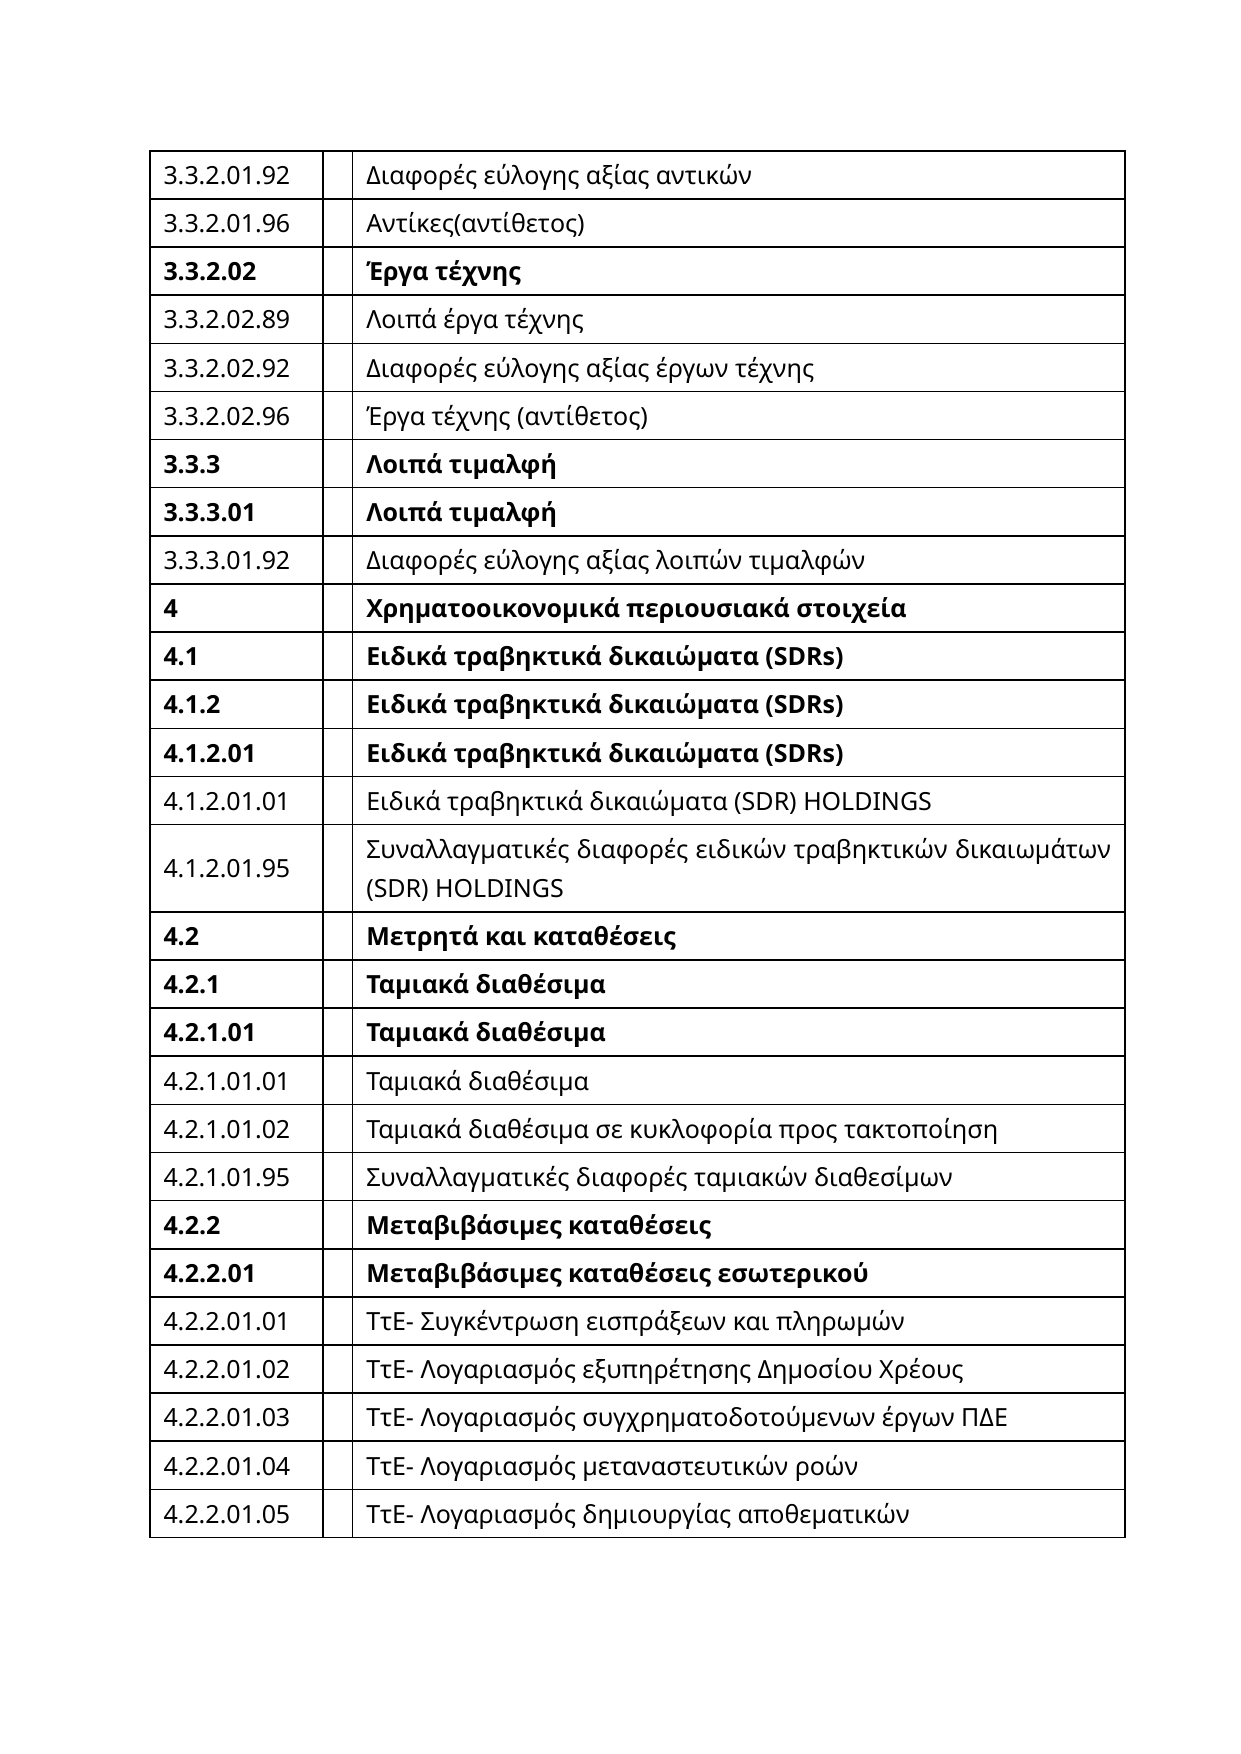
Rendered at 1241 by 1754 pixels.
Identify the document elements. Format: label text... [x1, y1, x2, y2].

table_cell ΤτΕ- Λογαριασμός δημιουργίας αποθεματικών [353, 1490, 1124, 1537]
table_cell Διαφορές εύλογης αξίας έργων τέχνης [353, 344, 1124, 391]
table_cell Ταμιακά διαθέσιμα [353, 961, 1124, 1007]
table_cell 4.2.2.01.02 [151, 1346, 322, 1392]
table_cell [324, 1201, 352, 1248]
table_cell ΤτΕ- Συγκέντρωση εισπράξεων και πληρωμών [353, 1298, 1124, 1344]
table_cell Συναλλαγματικές διαφορές ειδικών τραβηκτικών δικαιωμάτων (SDR) HOLDINGS [353, 825, 1124, 911]
table_cell Αντίκες(αντίθετος) [353, 200, 1124, 246]
table_cell Χρηματοοικονομικά περιουσιακά στοιχεία [353, 585, 1124, 631]
table_cell Ειδικά τραβηκτικά δικαιώματα (SDRs) [353, 633, 1124, 679]
table_cell Λοιπά τιμαλφή [353, 488, 1124, 535]
table_cell 4.2.1.01.02 [151, 1105, 322, 1152]
table_cell [324, 392, 352, 439]
table_cell [324, 1057, 352, 1103]
table_cell [324, 961, 352, 1007]
table_cell [324, 825, 352, 911]
table_cell [324, 777, 352, 824]
table_cell Μετρητά και καταθέσεις [353, 913, 1124, 959]
table_cell [324, 1009, 352, 1055]
table_cell 3.3.2.02 [151, 248, 322, 294]
table_cell 4.2.1.01.95 [151, 1153, 322, 1200]
table_cell 4 [151, 585, 322, 631]
table_cell 3.3.2.01.92 [151, 152, 322, 198]
table_cell 4.2.1 [151, 961, 322, 1007]
table_cell 3.3.2.02.89 [151, 296, 322, 342]
table_cell 4.1.2 [151, 681, 322, 727]
table_cell [324, 200, 352, 246]
table_cell Έργα τέχνης (αντίθετος) [353, 392, 1124, 439]
table_cell 4.1 [151, 633, 322, 679]
table_cell [324, 729, 352, 776]
table_cell 4.1.2.01 [151, 729, 322, 776]
table_cell 4.2.2 [151, 1201, 322, 1248]
table_cell Ταμιακά διαθέσιμα [353, 1009, 1124, 1055]
table_cell [324, 1105, 352, 1152]
table_cell [324, 440, 352, 487]
table_cell [324, 1298, 352, 1344]
table_cell 3.3.2.02.96 [151, 392, 322, 439]
table_cell [324, 152, 352, 198]
table_cell [324, 1490, 352, 1537]
table_cell Ταμιακά διαθέσιμα [353, 1057, 1124, 1103]
table_cell 3.3.2.02.92 [151, 344, 322, 391]
table_cell [324, 681, 352, 727]
table_cell [324, 1153, 352, 1200]
table_cell Διαφορές εύλογης αξίας αντικών [353, 152, 1124, 198]
table_cell ΤτΕ- Λογαριασμός συγχρηματοδοτούμενων έργων ΠΔΕ [353, 1394, 1124, 1440]
table_cell [324, 1346, 352, 1392]
table_cell 3.3.3.01 [151, 488, 322, 535]
table_cell 4.2.1.01 [151, 1009, 322, 1055]
table_cell [324, 248, 352, 294]
table_cell ΤτΕ- Λογαριασμός μεταναστευτικών ροών [353, 1442, 1124, 1488]
table_cell ΤτΕ- Λογαριασμός εξυπηρέτησης Δημοσίου Χρέους [353, 1346, 1124, 1392]
table_cell 4.2 [151, 913, 322, 959]
table_cell Διαφορές εύλογης αξίας λοιπών τιμαλφών [353, 537, 1124, 583]
table_cell Ειδικά τραβηκτικά δικαιώματα (SDRs) [353, 729, 1124, 776]
table_cell [324, 585, 352, 631]
table_cell [324, 488, 352, 535]
table_cell 4.2.2.01 [151, 1250, 322, 1296]
table_cell Ταμιακά διαθέσιμα σε κυκλοφορία προς τακτοποίηση [353, 1105, 1124, 1152]
table_cell 4.2.2.01.03 [151, 1394, 322, 1440]
table_cell [324, 537, 352, 583]
table_cell [324, 296, 352, 342]
table_cell 4.1.2.01.95 [151, 825, 322, 911]
table_cell [324, 344, 352, 391]
table_cell [324, 1442, 352, 1488]
table_cell 4.2.2.01.04 [151, 1442, 322, 1488]
table_cell [324, 1250, 352, 1296]
table_cell 3.3.3 [151, 440, 322, 487]
table_cell Μεταβιβάσιμες καταθέσεις εσωτερικού [353, 1250, 1124, 1296]
table_cell 4.2.2.01.05 [151, 1490, 322, 1537]
table_cell Μεταβιβάσιμες καταθέσεις [353, 1201, 1124, 1248]
table_cell 3.3.2.01.96 [151, 200, 322, 246]
table_cell Λοιπά τιμαλφή [353, 440, 1124, 487]
table_cell Έργα τέχνης [353, 248, 1124, 294]
table_cell Ειδικά τραβηκτικά δικαιώματα (SDRs) [353, 681, 1124, 727]
table_cell 3.3.3.01.92 [151, 537, 322, 583]
table_cell 4.2.1.01.01 [151, 1057, 322, 1103]
table_cell [324, 1394, 352, 1440]
table_cell Λοιπά έργα τέχνης [353, 296, 1124, 342]
table_cell Ειδικά τραβηκτικά δικαιώματα (SDR) HOLDINGS [353, 777, 1124, 824]
table_cell [324, 913, 352, 959]
table_cell 4.2.2.01.01 [151, 1298, 322, 1344]
table_cell [324, 633, 352, 679]
table_cell 4.1.2.01.01 [151, 777, 322, 824]
table_cell Συναλλαγματικές διαφορές ταμιακών διαθεσίμων [353, 1153, 1124, 1200]
